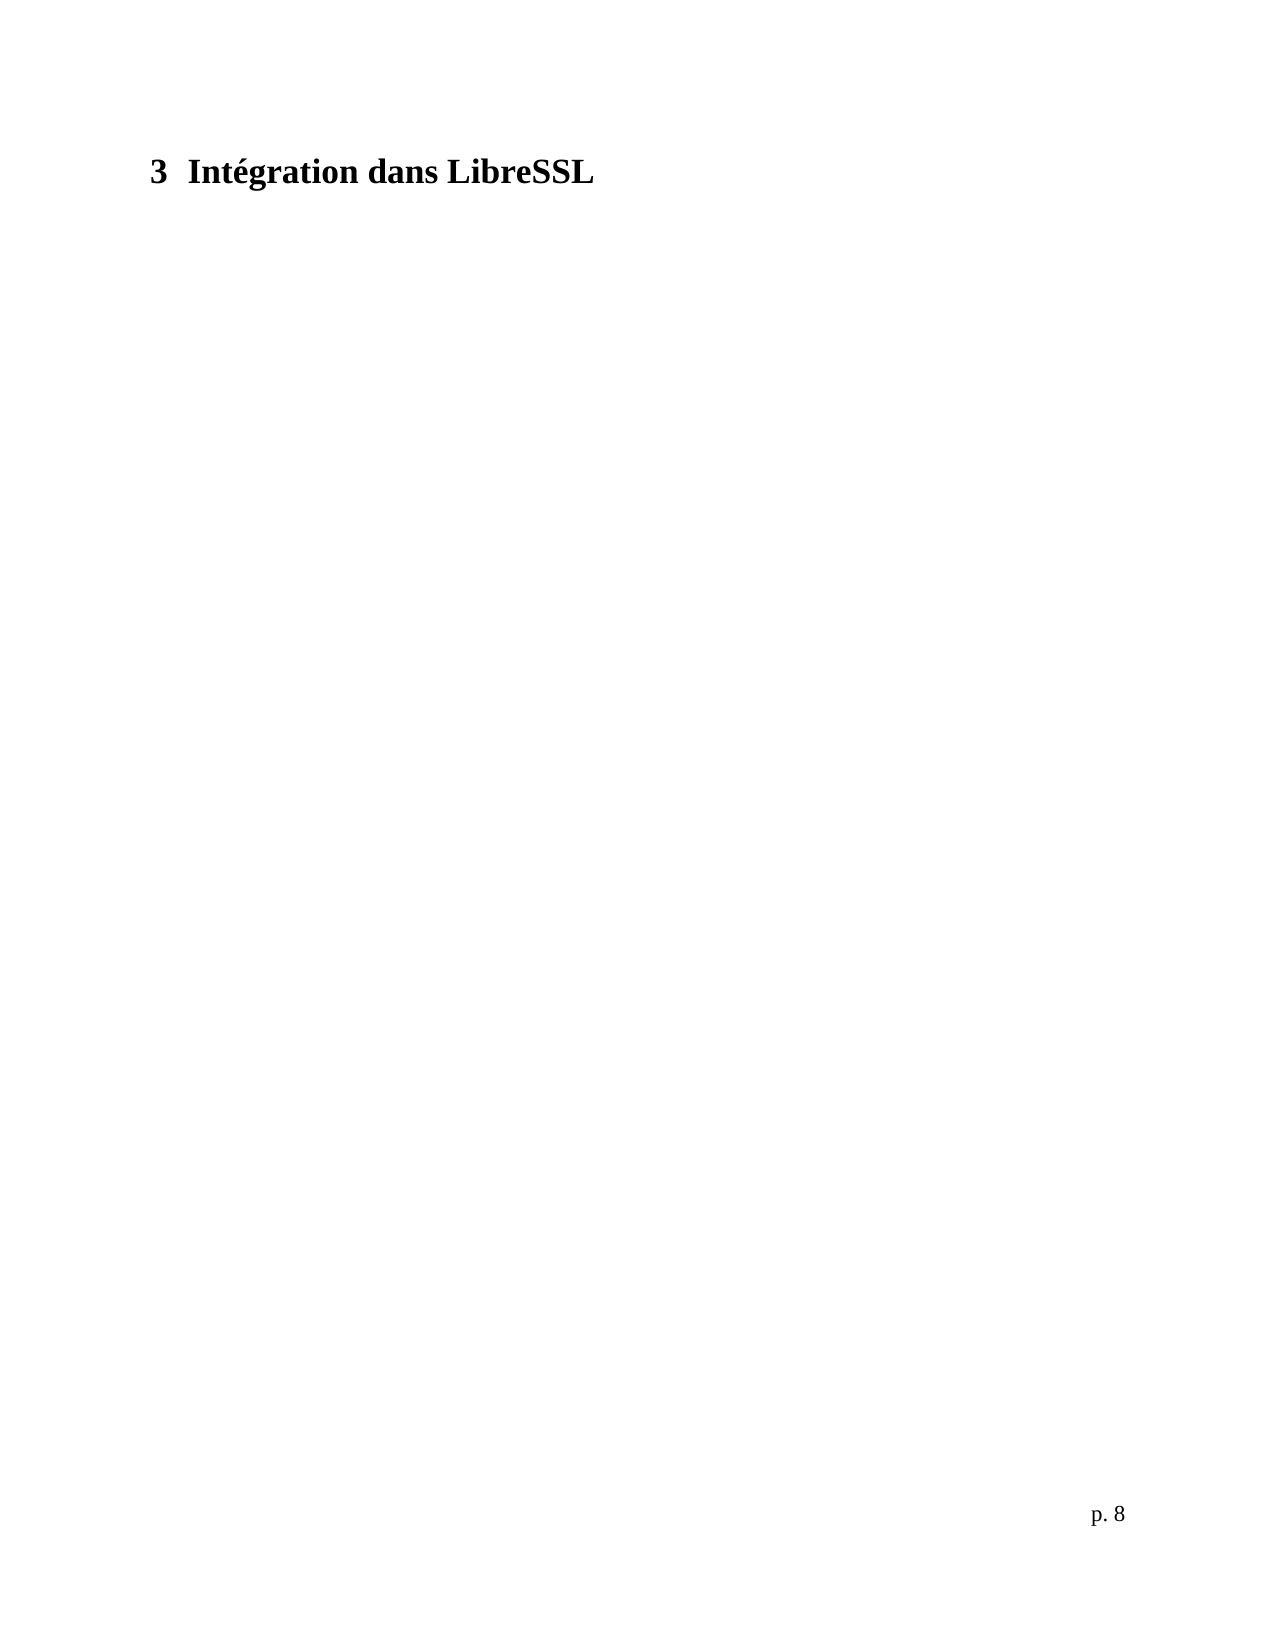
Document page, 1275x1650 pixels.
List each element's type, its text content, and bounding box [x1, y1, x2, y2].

subtitle Intégration dans LibreSSL [150, 150, 1125, 191]
